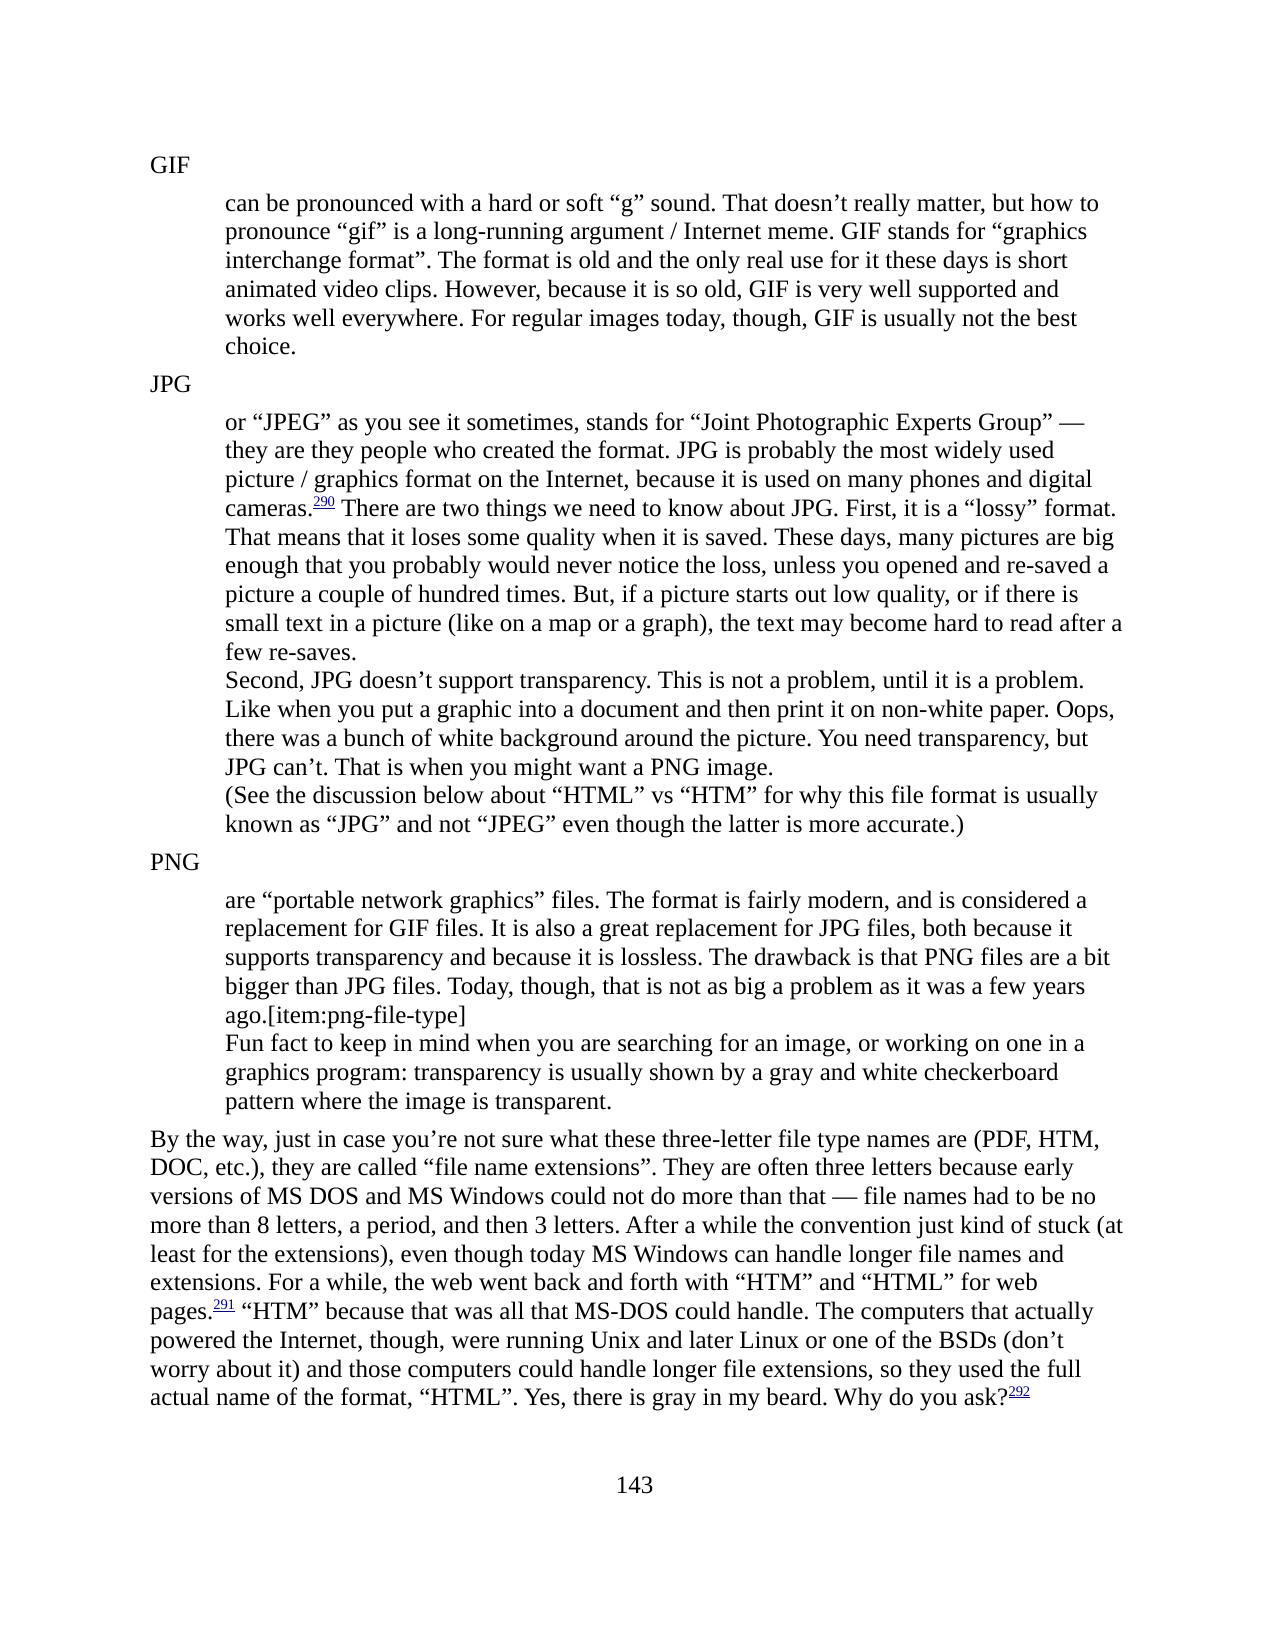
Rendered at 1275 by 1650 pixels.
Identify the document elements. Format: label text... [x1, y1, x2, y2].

text (See the discussion below about “HTML” vs “HTM” for why this file format is usually known as “JPG” and not “JPEG” even though the latter is more accurate.) [225, 781, 1125, 838]
text can be pronounced with a hard or soft “g” sound. That doesn’t really matter, but how to pronounce “gif” is a long-running argument / Internet meme. GIF stands for “graphics interchange format”. The format is old and the only real use for it these days is short animated video clips. However, because it is so old, GIF is very well supported and works well everywhere. For regular images today, though, GIF is usually not the best choice. [225, 188, 1125, 360]
text Second, JPG doesn’t support transparency. This is not a problem, until it is a problem. Like when you put a graphic into a document and then print it on non-white paper. Oops, there was a bunch of white background around the picture. You need transparency, but JPG can’t. That is when you might want a PNG image. [225, 666, 1125, 781]
text are “portable network graphics” files. The format is fairly modern, and is considered a replacement for GIF files. It is also a great replacement for JPG files, both because it supports transparency and because it is lossless. The drawback is that PNG files are a bit bigger than JPG files. Today, though, that is not as big a problem as it was a few years ago.[item:png-file-type] [225, 885, 1125, 1028]
text JPG [150, 369, 1125, 398]
text GIF [150, 150, 1125, 179]
text or “JPEG” as you see it sometimes, stands for “Joint Photographic Experts Group” — they are they people who created the format. JPG is probably the most widely used picture / graphics format on the Internet, because it is used on many phones and digital cameras.290 There are two things we need to know about JPG. First, it is a “lossy” format. That means that it loses some quality when it is saved. These days, many pictures are big enough that you probably would never notice the loss, unless you opened and re-saved a picture a couple of hundred times. But, if a picture starts out low quality, or if there is small text in a picture (like on a map or a graph), the text may become hard to read after a few re-saves. [225, 407, 1125, 666]
text By the way, just in case you’re not sure what these three-letter file type names are (PDF, HTM, DOC, etc.), they are called “file name extensions”. They are often three letters because early versions of MS DOS and MS Windows could not do more than that — file names had to be no more than 8 letters, a period, and then 3 letters. After a while the convention just kind of stuck (at least for the extensions), even though today MS Windows can handle longer file names and extensions. For a while, the web went back and forth with “HTM” and “HTML” for web pages.291 “HTM” because that was all that MS-DOS could handle. The computers that actually powered the Internet, though, were running Unix and later Linux or one of the BSDs (don’t worry about it) and those computers could handle longer file extensions, so they used the full actual name of the format, “HTML”. Yes, there is gray in my beard. Why do you ask?292 [150, 1124, 1125, 1411]
text PNG [150, 847, 1125, 876]
text Fun fact to keep in mind when you are searching for an image, or working on one in a graphics program: transparency is usually shown by a gray and white checkerboard pattern where the image is transparent. [225, 1028, 1125, 1115]
